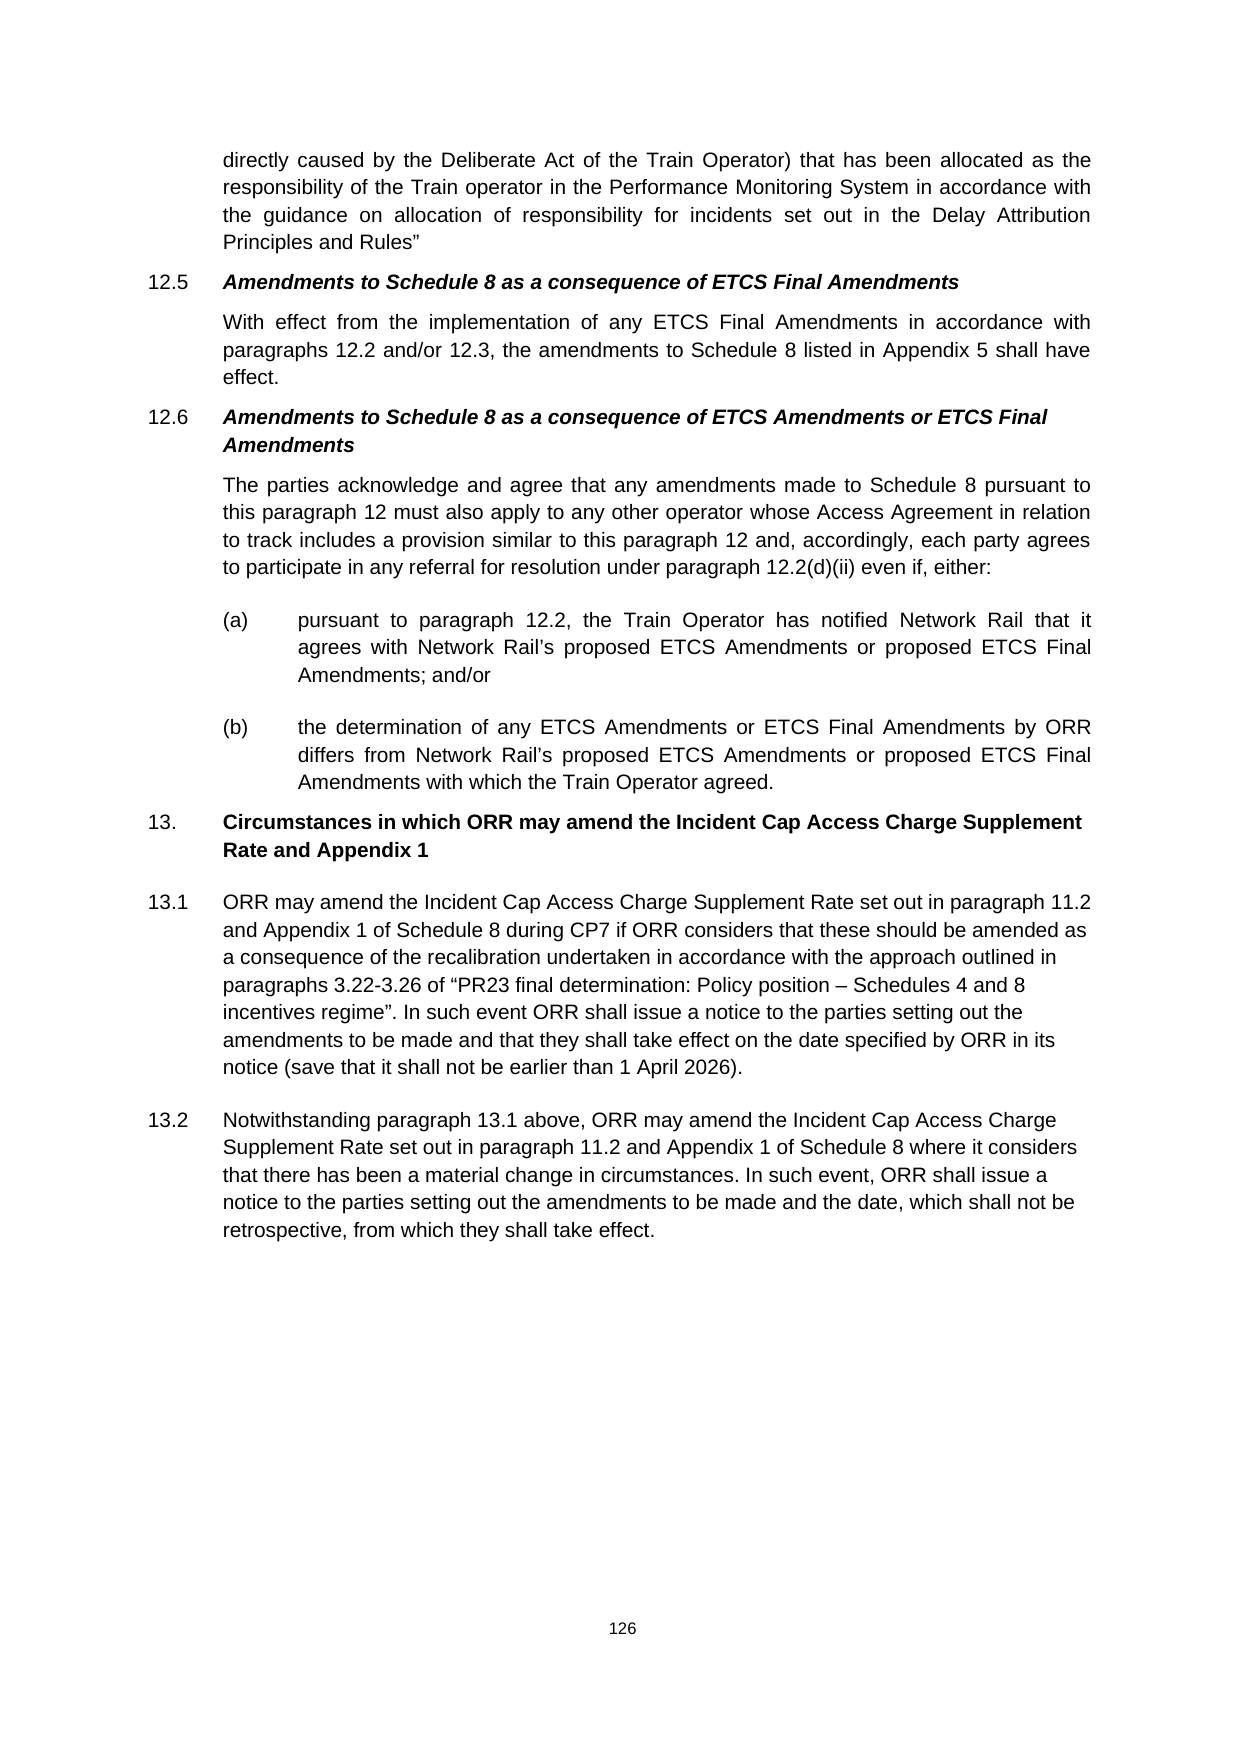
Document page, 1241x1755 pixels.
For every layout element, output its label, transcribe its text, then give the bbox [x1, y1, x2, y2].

text The parties acknowledge and agree that any amendments made to Schedule 8 pursuant to this paragraph 12 must also apply to any other operator whose Access Agreement in relation to track includes a provision similar to this paragraph 12 and, accordingly, each party agrees to participate in any referral for resolution under paragraph 12.2(d)(ii) even if, either: [223, 473, 1093, 579]
text (a) pursuant to paragraph 12.2, the Train Operator has notified Network Rail that it agrees with Network Rail’s proposed ETCS Amendments or proposed ETCS Final Amendments; and/or [223, 608, 1093, 687]
list Amendments to Schedule 8 as a consequence of ETCS Final Amendments [148, 270, 1093, 294]
list Notwithstanding paragraph 13.1 above, ORR may amend the Incident Cap Access Charge Supplement Rate set out in paragraph 11.2 and Appendix 1 of Schedule 8 where it considers that there has been a material change in circumstances. In such event, ORR shall issue a notice to the parties setting out the amendments to be made and the date, which shall not be retrospective, from which they shall take effect. [148, 1108, 1093, 1242]
list ORR may amend the Incident Cap Access Charge Supplement Rate set out in paragraph 11.2 and Appendix 1 of Schedule 8 during CP7 if ORR considers that these should be amended as a consequence of the recalibration undertaken in accordance with the approach outlined in paragraphs 3.22-3.26 of “PR23 final determination: Policy position – Schedules 4 and 8 incentives regime”. In such event ORR shall issue a notice to the parties setting out the amendments to be made and that they shall take effect on the date specified by ORR in its notice (save that it shall not be earlier than 1 April 2026). [148, 890, 1093, 1079]
text (b) the determination of any ETCS Amendments or ETCS Final Amendments by ORR differs from Network Rail’s proposed ETCS Amendments or proposed ETCS Final Amendments with which the Train Operator agreed. [223, 715, 1093, 794]
list Amendments to Schedule 8 as a consequence of ETCS Amendments or ETCS Final Amendments [148, 405, 1093, 457]
list Circumstances in which ORR may amend the Incident Cap Access Charge Supplement Rate and Appendix 1 [148, 810, 1093, 862]
text With effect from the implementation of any ETCS Final Amendments in accordance with paragraphs 12.2 and/or 12.3, the amendments to Schedule 8 listed in Appendix 5 shall have effect. [223, 310, 1093, 389]
text directly caused by the Deliberate Act of the Train Operator) that has been allocated as the responsibility of the Train operator in the Performance Monitoring System in accordance with the guidance on allocation of responsibility for incidents set out in the Delay Attribution Principles and Rules” [223, 148, 1093, 254]
